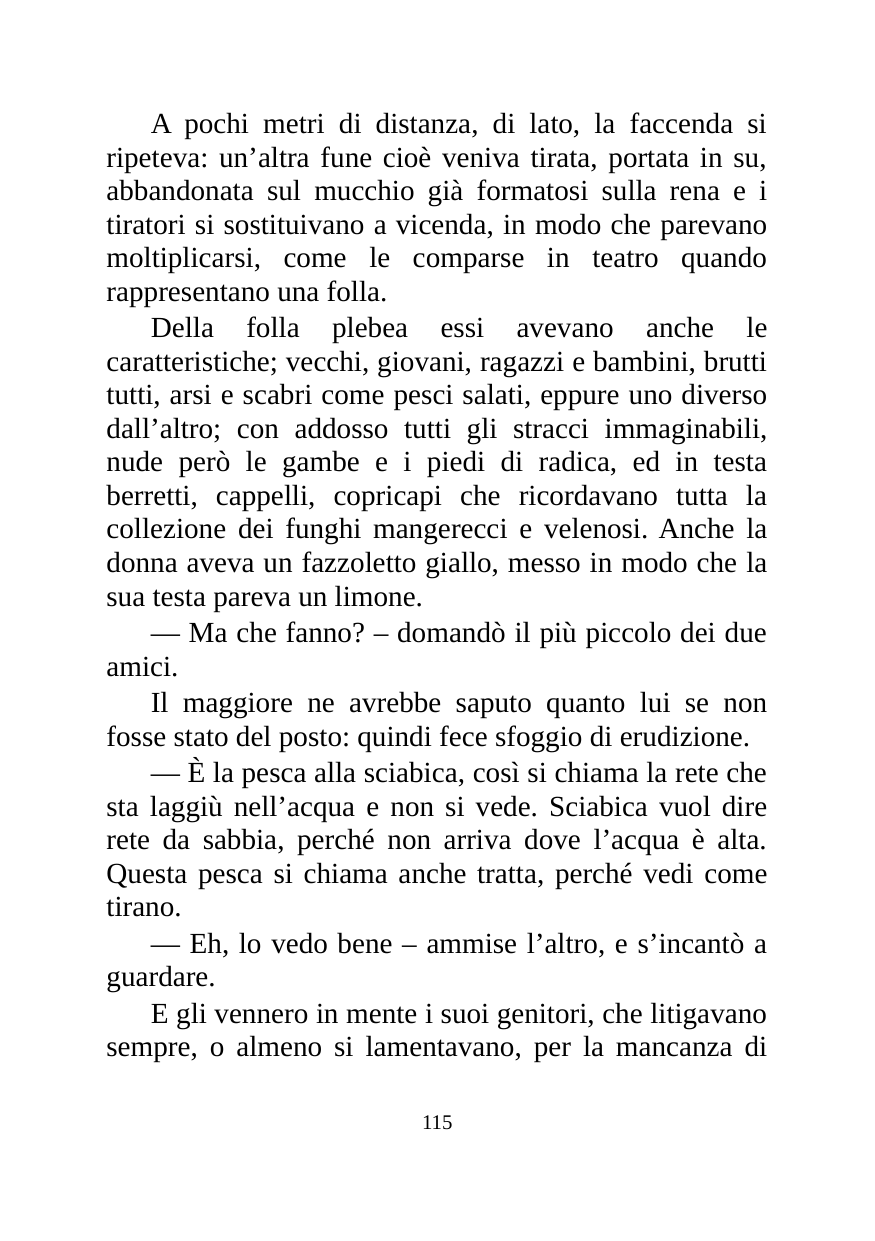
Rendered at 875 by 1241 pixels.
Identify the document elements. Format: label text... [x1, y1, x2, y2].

text Della folla plebea essi avevano anche le caratteristiche; vecchi, giovani, ragazzi e bambini, brutti tutti, arsi e scabri come pesci salati, eppure uno diverso dall’altro; con addosso tutti gli stracci immaginabili, nude però le gambe e i piedi di radica, ed in testa berretti, cappelli, copricapi che ricordavano tutta la collezione dei funghi mangerecci e velenosi. Anche la donna aveva un fazzoletto giallo, messo in modo che la sua testa pareva un limone. [106, 310, 768, 612]
text Il maggiore ne avrebbe saputo quanto lui se non fosse stato del posto: quindi fece sfoggio di erudizione. [106, 685, 768, 752]
text A pochi metri di distanza, di lato, la faccenda si ripeteva: un’altra fune cioè veniva tirata, portata in su, abbandonata sul mucchio già formatosi sulla rena e i tiratori si sostituivano a vicenda, in modo che parevano moltiplicarsi, come le comparse in teatro quando rappresentano una folla. [106, 106, 768, 307]
text E gli vennero in mente i suoi genitori, che litigavano sempre, o almeno si lamentavano, per la mancanza di [106, 996, 768, 1063]
text — Eh, lo vedo bene – ammise l’altro, e s’incantò a guardare. [106, 926, 768, 993]
text — È la pesca alla sciabica, così si chiama la rete che sta laggiù nell’acqua e non si vede. Sciabica vuol dire rete da sabbia, perché non arriva dove l’acqua è alta. Questa pesca si chiama anche tratta, perché vedi come tirano. [106, 755, 768, 923]
text — Ma che fanno? – domandò il più piccolo dei due amici. [106, 615, 768, 682]
